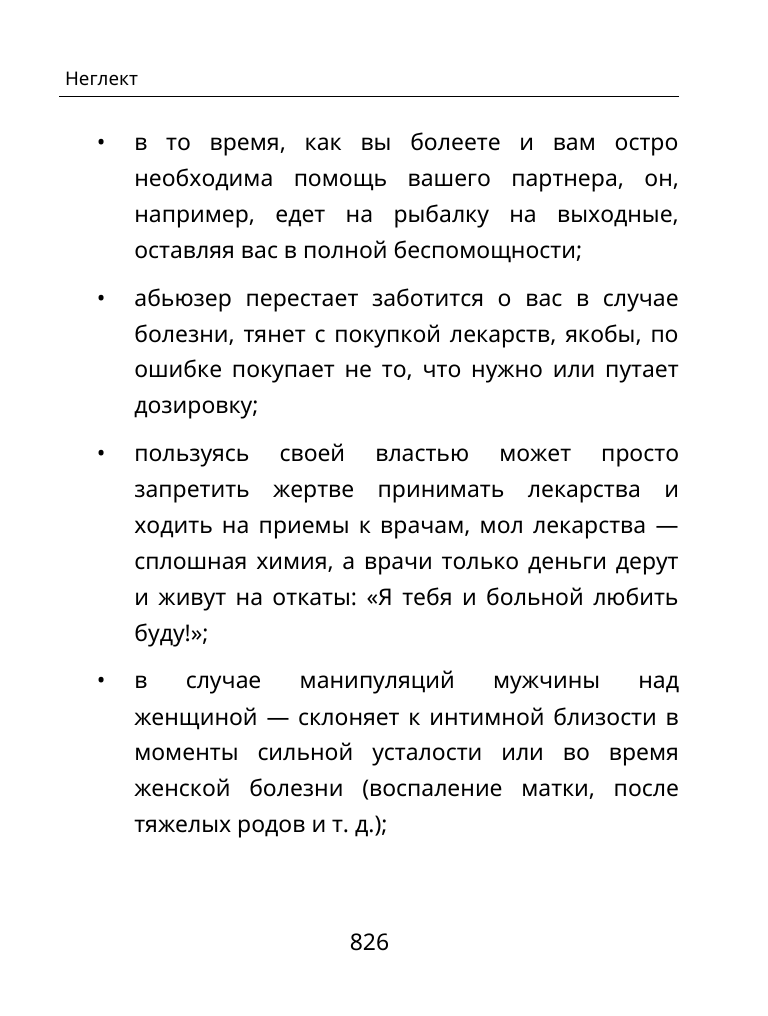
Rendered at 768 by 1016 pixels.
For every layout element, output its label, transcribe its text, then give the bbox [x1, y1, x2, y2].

list пользуясь своей властью может просто запретить жертве принимать лекарства и ходить на приемы к врачам, мол лекарства — сплошная химия, а врачи только деньги дерут и живут на откаты: «Я тебя и больной любить буду!»; [97, 437, 679, 648]
list в то время, как вы болеете и вам остро необходима помощь вашего партнера, он, например, едет на рыбалку на выходные, оставляя вас в полной беспомощности; [97, 126, 679, 265]
list абьюзер перестает заботится о вас в случае болезни, тянет с покупкой лекарств, якобы, по ошибке покупает не то, что нужно или путает дозировку; [97, 282, 679, 421]
list в случае манипуляций мужчины над женщиной — склоняет к интимной близости в моменты сильной усталости или во время женской болезни (воспаление матки, после тяжелых родов и т. д.); [97, 664, 679, 839]
